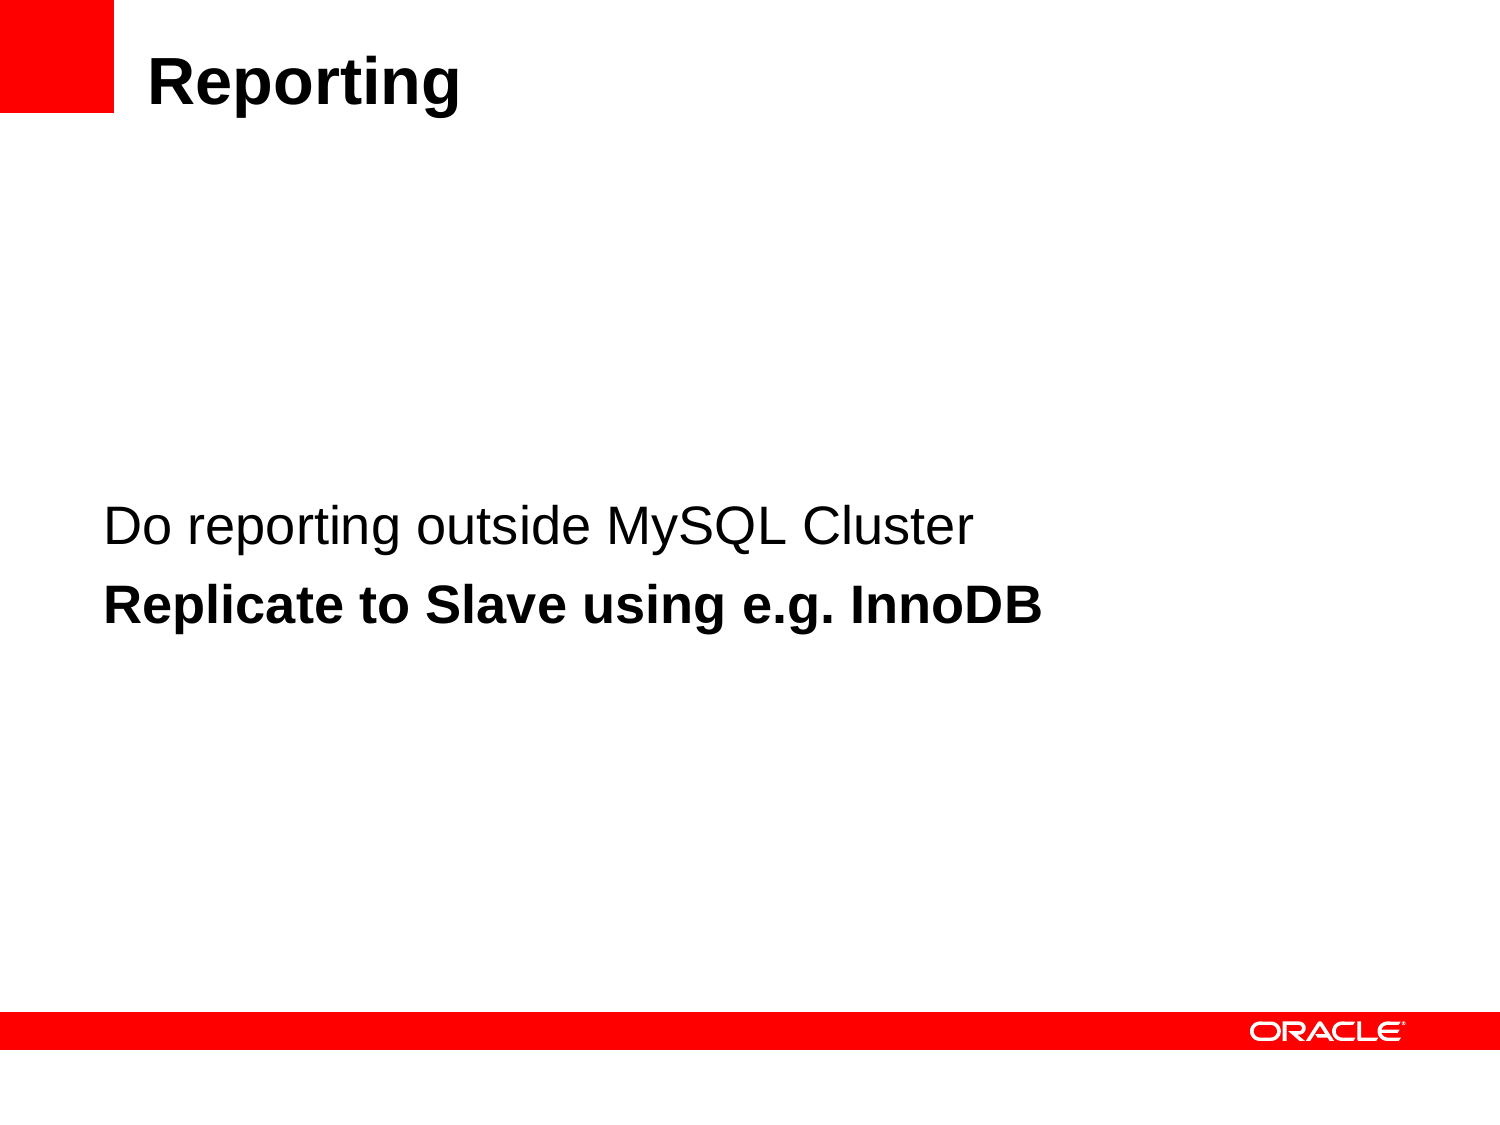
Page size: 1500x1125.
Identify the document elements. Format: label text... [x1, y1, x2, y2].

picture [0, 0, 114, 113]
title Reporting [147, 8, 1392, 119]
text_box Do reporting outside MySQL Cluster Replicate to Slave using e.g. InnoDB [88, 482, 1388, 643]
picture [0, 1012, 1500, 1050]
